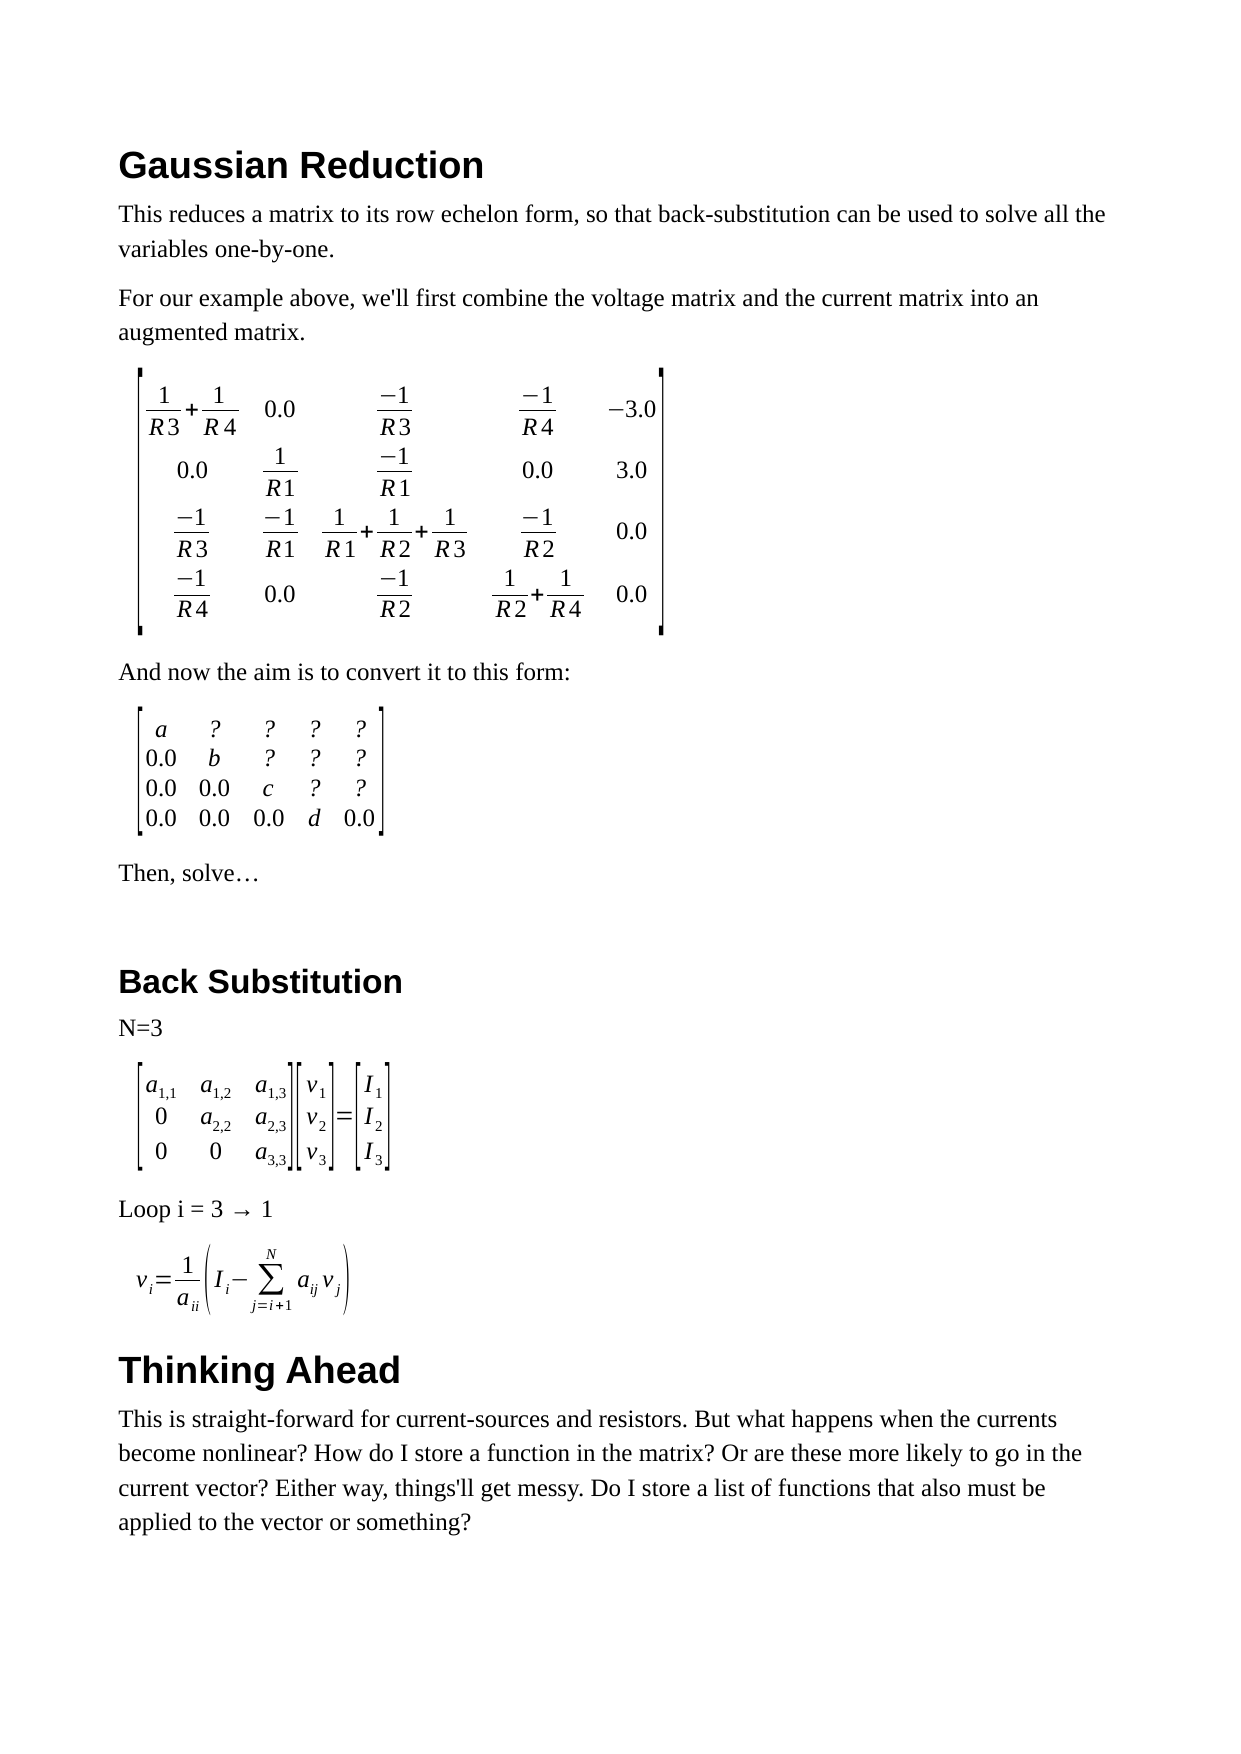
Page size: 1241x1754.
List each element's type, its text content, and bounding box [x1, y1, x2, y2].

text Then, solve… [118, 858, 1122, 886]
subtitle Back Substitution [118, 962, 1122, 1001]
text And now the aim is to convert it to this form: [118, 657, 1122, 685]
text For our example above, we'll first combine the voltage matrix and the current matrix into an augmented matrix. [118, 283, 1122, 346]
text This is straight-forward for current-sources and resistors. But what happens when the currents become nonlinear? How do I store a function in the matrix? Or are these more likely to go in the current vector? Either way, things'll get messy. Do I store a list of functions that also must be applied to the vector or something? [118, 1404, 1122, 1536]
text N=3 [118, 1013, 1122, 1042]
subtitle Thinking Ahead [118, 1348, 1122, 1391]
subtitle Gaussian Reduction [118, 143, 1122, 187]
text Loop i = 3 → 1 [118, 1194, 1122, 1222]
text This reduces a matrix to its row echelon form, so that back-substitution can be used to solve all the variables one-by-one. [118, 199, 1122, 262]
